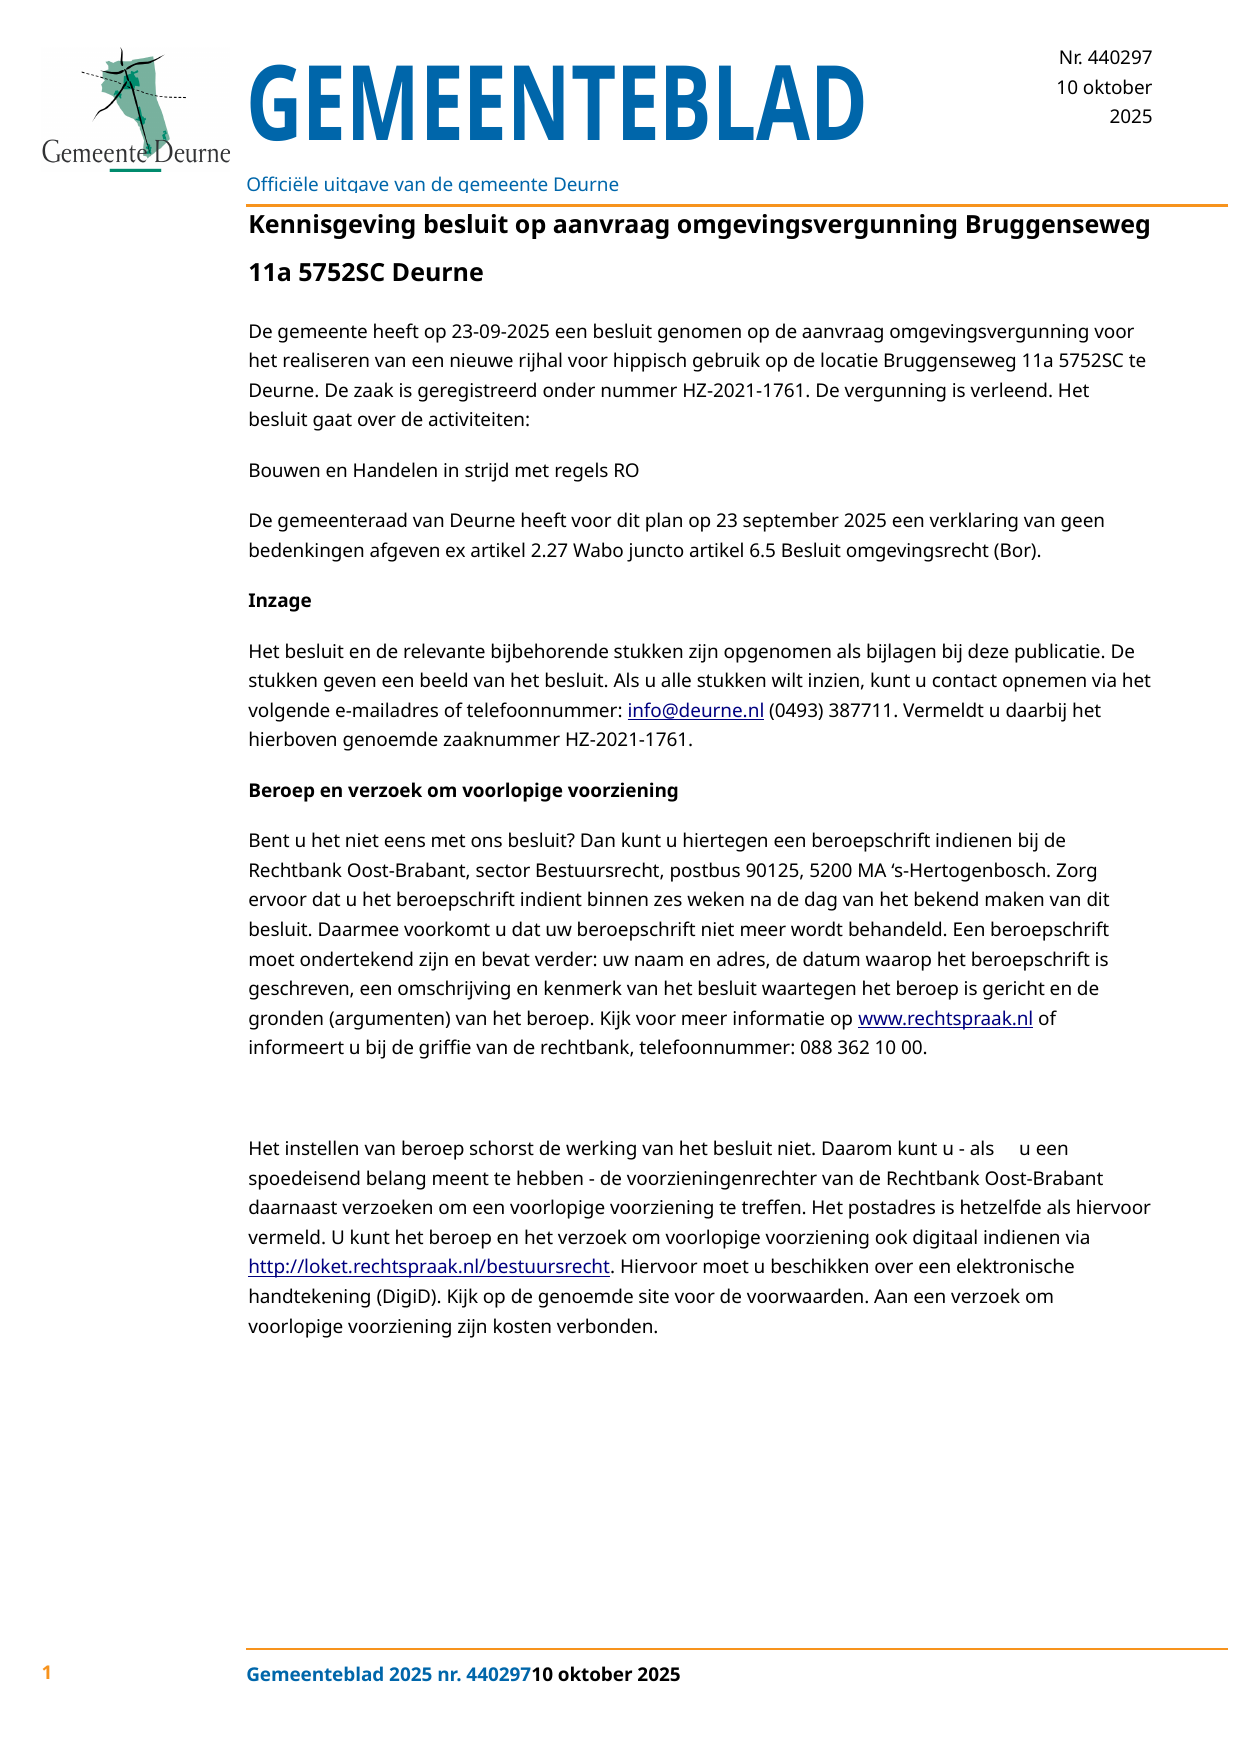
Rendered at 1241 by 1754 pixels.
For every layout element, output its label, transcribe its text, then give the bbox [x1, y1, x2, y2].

text De gemeenteraad van Deurne heeft voor dit plan op 23 september 2025 een verklaring van geen bedenkingen afgeven ex artikel 2.27 Wabo juncto artikel 6.5 Besluit omgevingsrecht (Bor). [248, 507, 1152, 563]
text Het besluit en de relevante bijbehorende stukken zijn opgenomen als bijlagen bij deze publicatie. De stukken geven een beeld van het besluit. Als u alle stukken wilt inzien, kunt u contact opnemen via het volgende e-mailadres of telefoonnummer: info@deurne.nl (0493) 387711. Vermeldt u daarbij het hierboven genoemde zaaknummer HZ-2021-1761. [248, 638, 1152, 752]
text Bent u het niet eens met ons besluit? Dan kunt u hiertegen een beroepschrift indienen bij de Rechtbank Oost-Brabant, sector Bestuursrecht, postbus 90125, 5200 MA ‘s-Hertogenbosch. Zorg ervoor dat u het beroepschrift indient binnen zes weken na de dag van het bekend maken van dit besluit. Daarmee voorkomt u dat uw beroepschrift niet meer wordt behandeld. Een beroepschrift moet ondertekend zijn en bevat verder: uw naam en adres, de datum waarop het beroepschrift is geschreven, een omschrijving en kenmerk van het besluit waartegen het beroep is gericht en de gronden (argumenten) van het beroep. Kijk voor meer informatie op www.rechtspraak.nl of informeert u bij de griffie van de rechtbank, telefoonnummer: 088 362 10 00. [248, 827, 1152, 1060]
text De gemeente heeft op 23-09-2025 een besluit genomen op de aanvraag omgevingsvergunning voor het realiseren van een nieuwe rijhal voor hippisch gebruik op de locatie Bruggenseweg 11a 5752SC te Deurne. De zaak is geregistreerd onder nummer HZ-2021-1761. De vergunning is verleend. Het besluit gaat over de activiteiten: [248, 318, 1152, 432]
picture [41, 47, 231, 172]
text Inzage [248, 587, 1152, 613]
text Beroep en verzoek om voorlopige voorziening [248, 777, 1152, 803]
text Het instellen van beroep schorst de werking van het besluit niet. Daarom kunt u - als u een spoedeisend belang meent te hebben - de voorzieningenrechter van de Rechtbank Oost-Brabant daarnaast verzoeken om een voorlopige voorziening te treffen. Het postadres is hetzelfde als hiervoor vermeld. U kunt het beroep en het verzoek om voorlopige voorziening ook digitaal indienen via http://loket.rechtspraak.nl/bestuursrecht. Hiervoor moet u beschikken over een elektronische handtekening (DigiD). Kijk op de genoemde site voor de voorwaarden. Aan een verzoek om voorlopige voorziening zijn kosten verbonden. [248, 1135, 1152, 1339]
text Bouwen en Handelen in strijd met regels RO [248, 457, 1152, 483]
text Kennisgeving besluit op aanvraag omgevingsvergunning Bruggenseweg 11a 5752SC Deurne [248, 207, 1152, 288]
